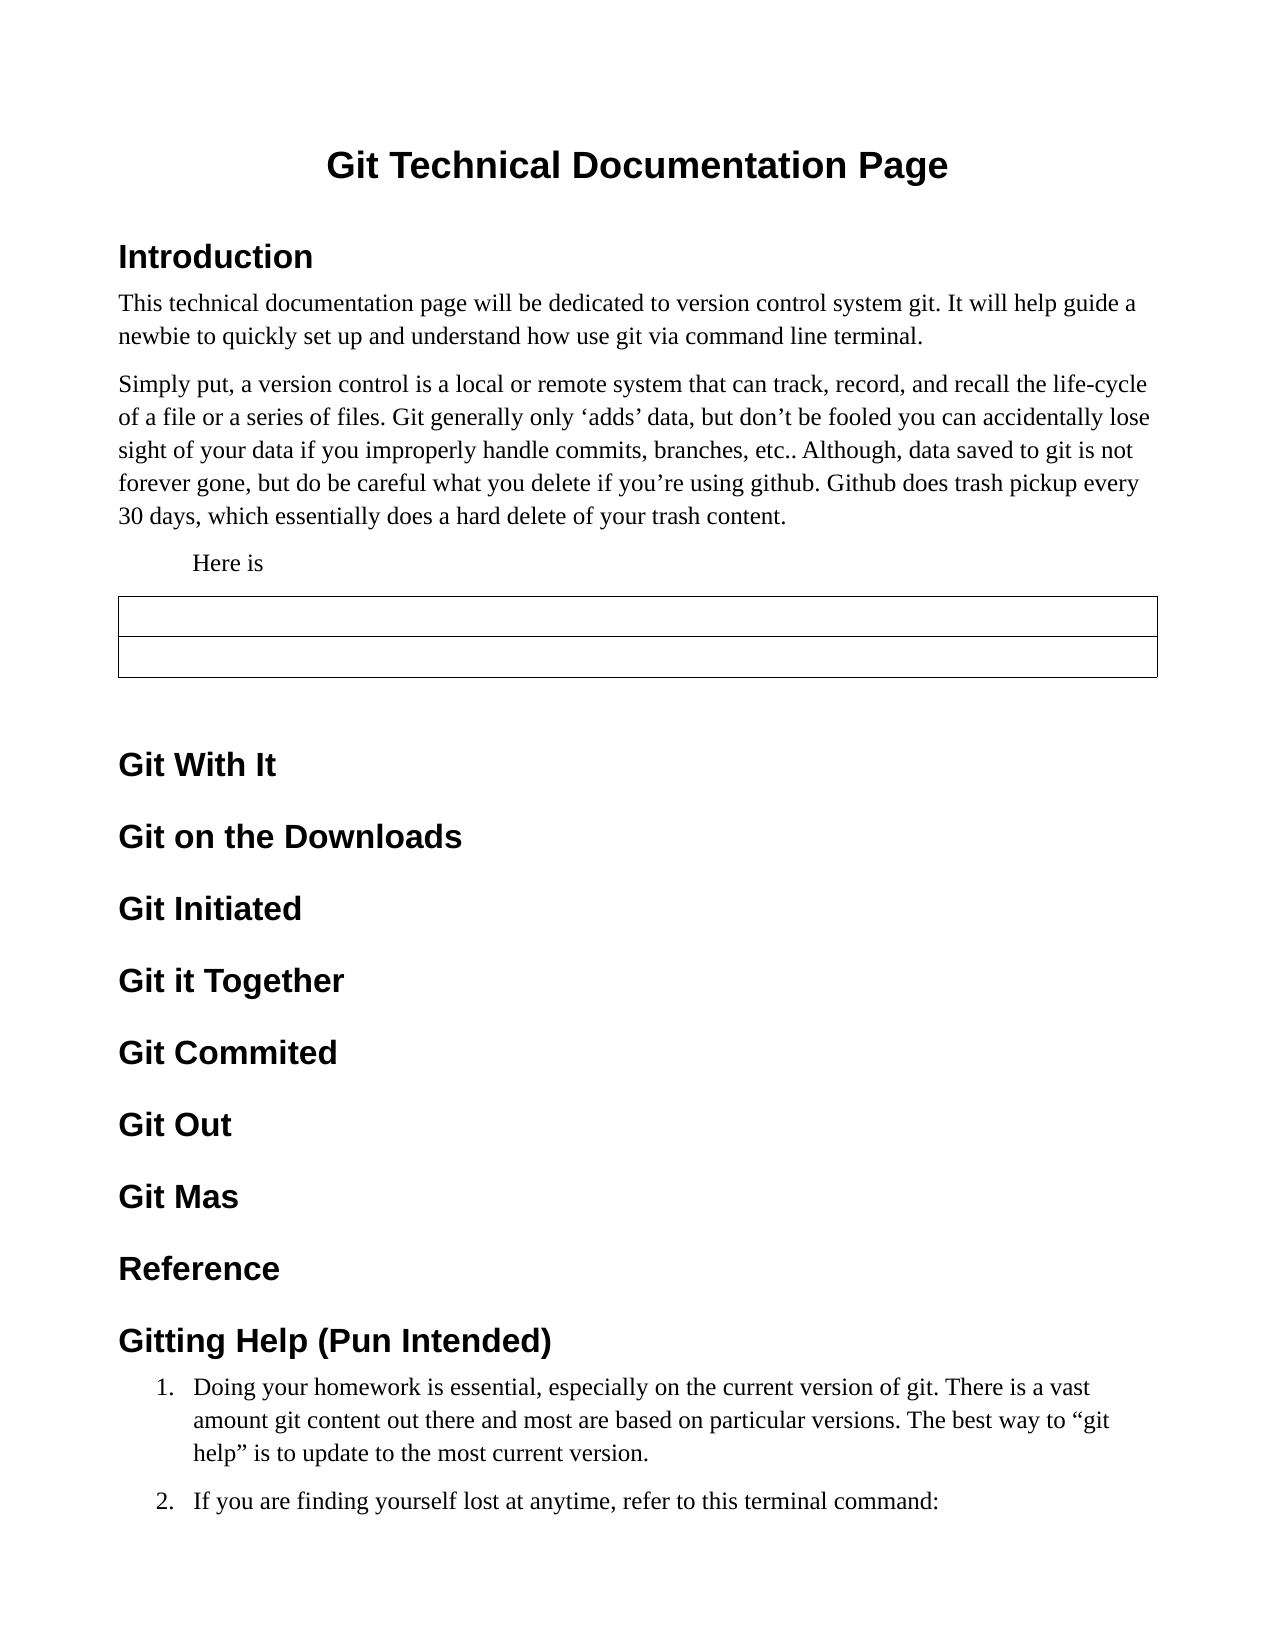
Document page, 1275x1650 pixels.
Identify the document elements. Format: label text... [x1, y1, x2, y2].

subtitle Git Out [118, 1105, 1157, 1144]
subtitle Git Mas [118, 1177, 1157, 1216]
subtitle Reference [118, 1249, 1157, 1288]
subtitle Git it Together [118, 961, 1157, 1000]
subtitle Introduction [118, 237, 1157, 276]
text Simply put, a version control is a local or remote system that can track, record, and recall the life-cycle of a file or a series of files. Git generally only ‘adds’ data, but don’t be fooled you can accidentally lose sight of your data if you improperly handle commits, branches, etc.. Although, data saved to git is not forever gone, but do be careful what you delete if you’re using github. Github does trash pickup every 30 days, which essentially does a hard delete of your trash content. [118, 369, 1157, 530]
text Here is [118, 548, 1157, 577]
subtitle Gitting Help (Pun Intended) [118, 1321, 1157, 1360]
text This technical documentation page will be dedicated to version control system git. It will help guide a newbie to quickly set up and understand how use git via command line terminal. [118, 288, 1157, 350]
list Doing your homework is essential, especially on the current version of git. There is a vast amount git content out there and most are based on particular versions. The best way to “git help” is to update to the most current version. [156, 1372, 1157, 1467]
subtitle Git Commited [118, 1033, 1157, 1072]
table_header [119, 597, 1157, 636]
subtitle Git on the Downloads [118, 817, 1157, 856]
subtitle Git Initiated [118, 889, 1157, 928]
table_cell [119, 637, 1157, 677]
subtitle Git With It [118, 745, 1157, 784]
list If you are finding yourself lost at anytime, refer to this terminal command: [156, 1486, 1157, 1515]
